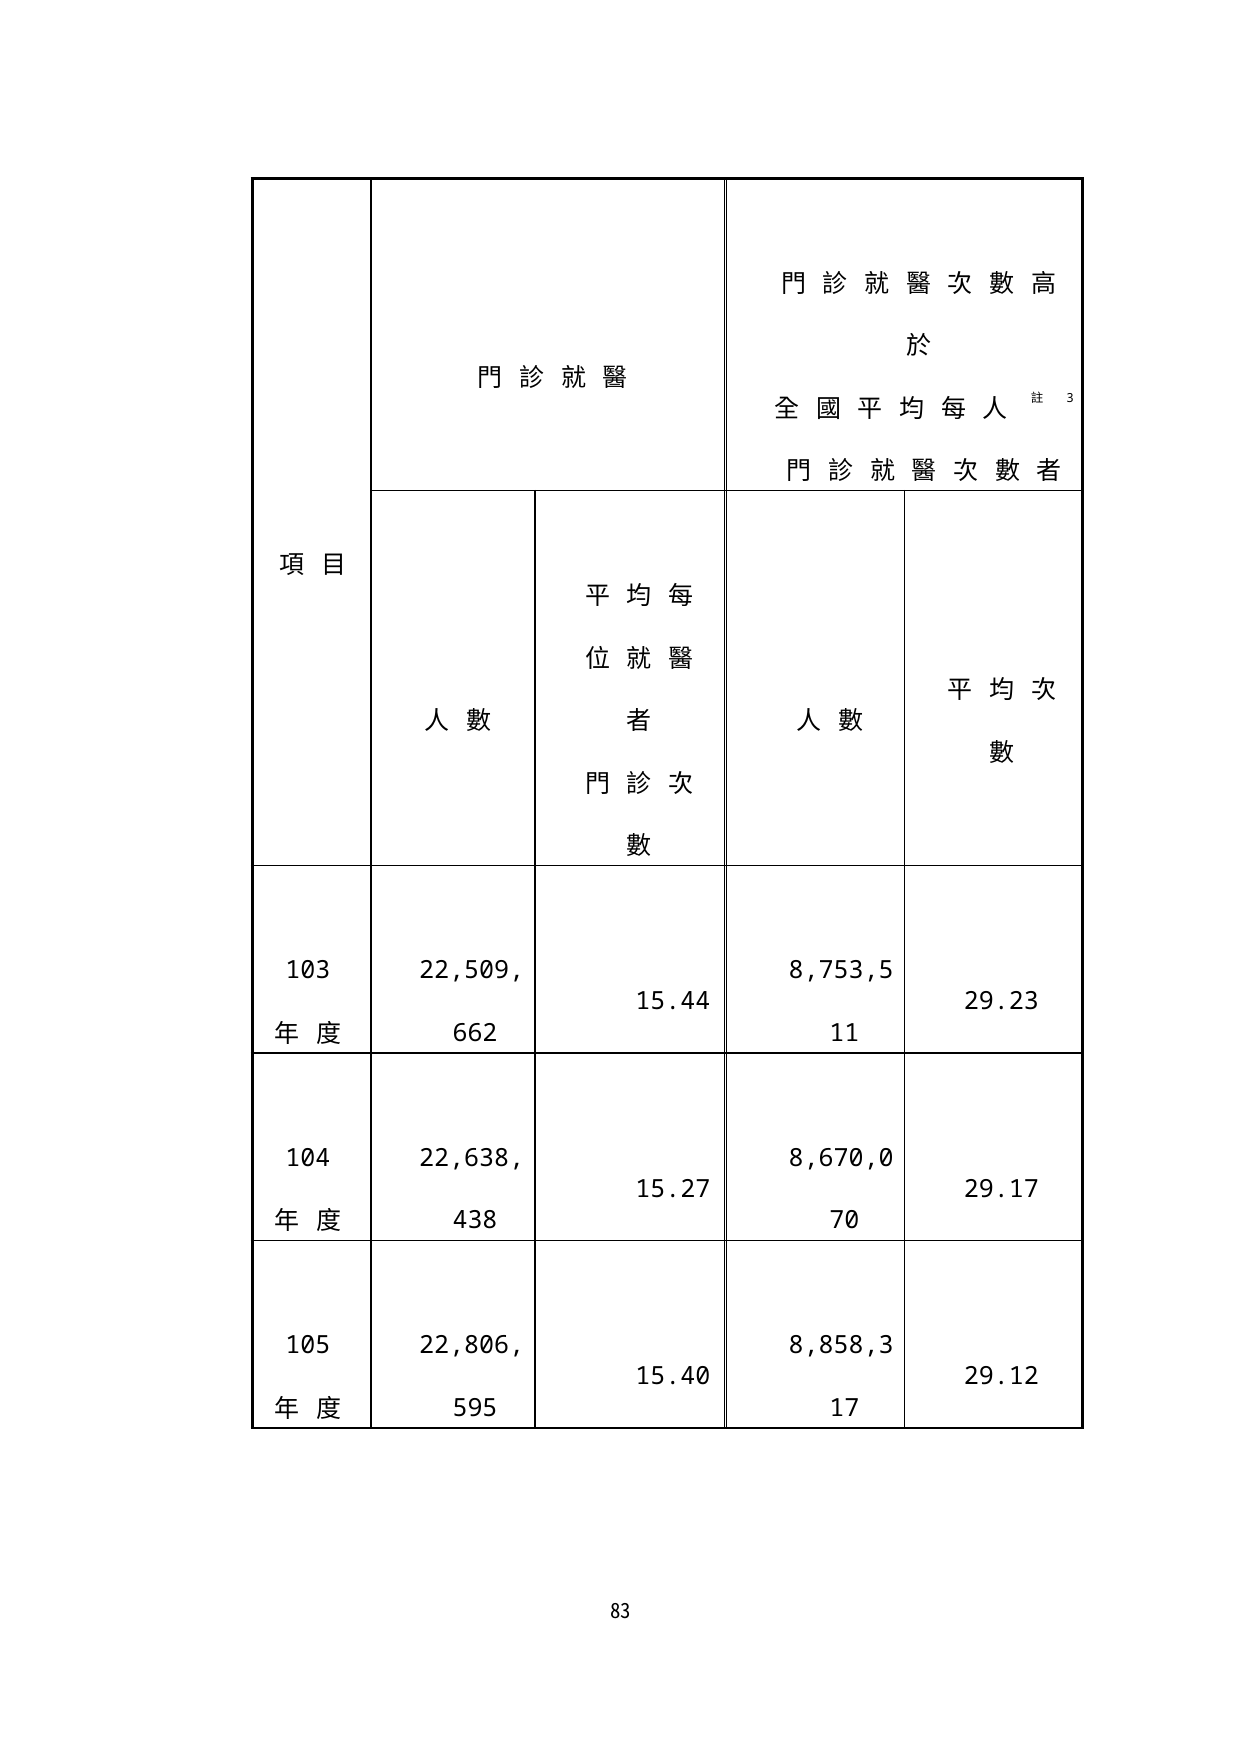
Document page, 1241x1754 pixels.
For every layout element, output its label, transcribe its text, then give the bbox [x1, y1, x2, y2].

table_cell 平均每位就醫者 門診次數 [536, 491, 724, 865]
table_cell 22,806,595 [372, 1241, 534, 1427]
table_cell 22,638,438 [372, 1054, 534, 1240]
table_cell 29.17 [905, 1054, 1081, 1240]
table_cell 平均次數 [905, 491, 1081, 865]
table_cell 15.44 [536, 866, 724, 1052]
table_header 門診就醫 [372, 180, 724, 490]
table_cell 15.27 [536, 1054, 724, 1240]
table_cell 29.12 [905, 1241, 1081, 1427]
table_cell 8,670,070 [727, 1054, 904, 1240]
table_cell 103年度 [254, 866, 370, 1052]
table_cell 8,753,511 [727, 866, 904, 1052]
table_cell 22,509,662 [372, 866, 534, 1052]
table_cell 人數 [372, 491, 534, 865]
table_cell 105年度 [254, 1241, 370, 1427]
table_cell 15.40 [536, 1241, 724, 1427]
table_cell 104年度 [254, 1054, 370, 1240]
table_cell 人數 [727, 491, 904, 865]
table_header 項目 [254, 180, 370, 865]
table_cell 29.23 [905, 866, 1081, 1052]
table_cell 8,858,317 [727, 1241, 904, 1427]
table_header 門診就醫次數高於 全國平均每人註3門診就醫次數者 [727, 180, 1081, 490]
